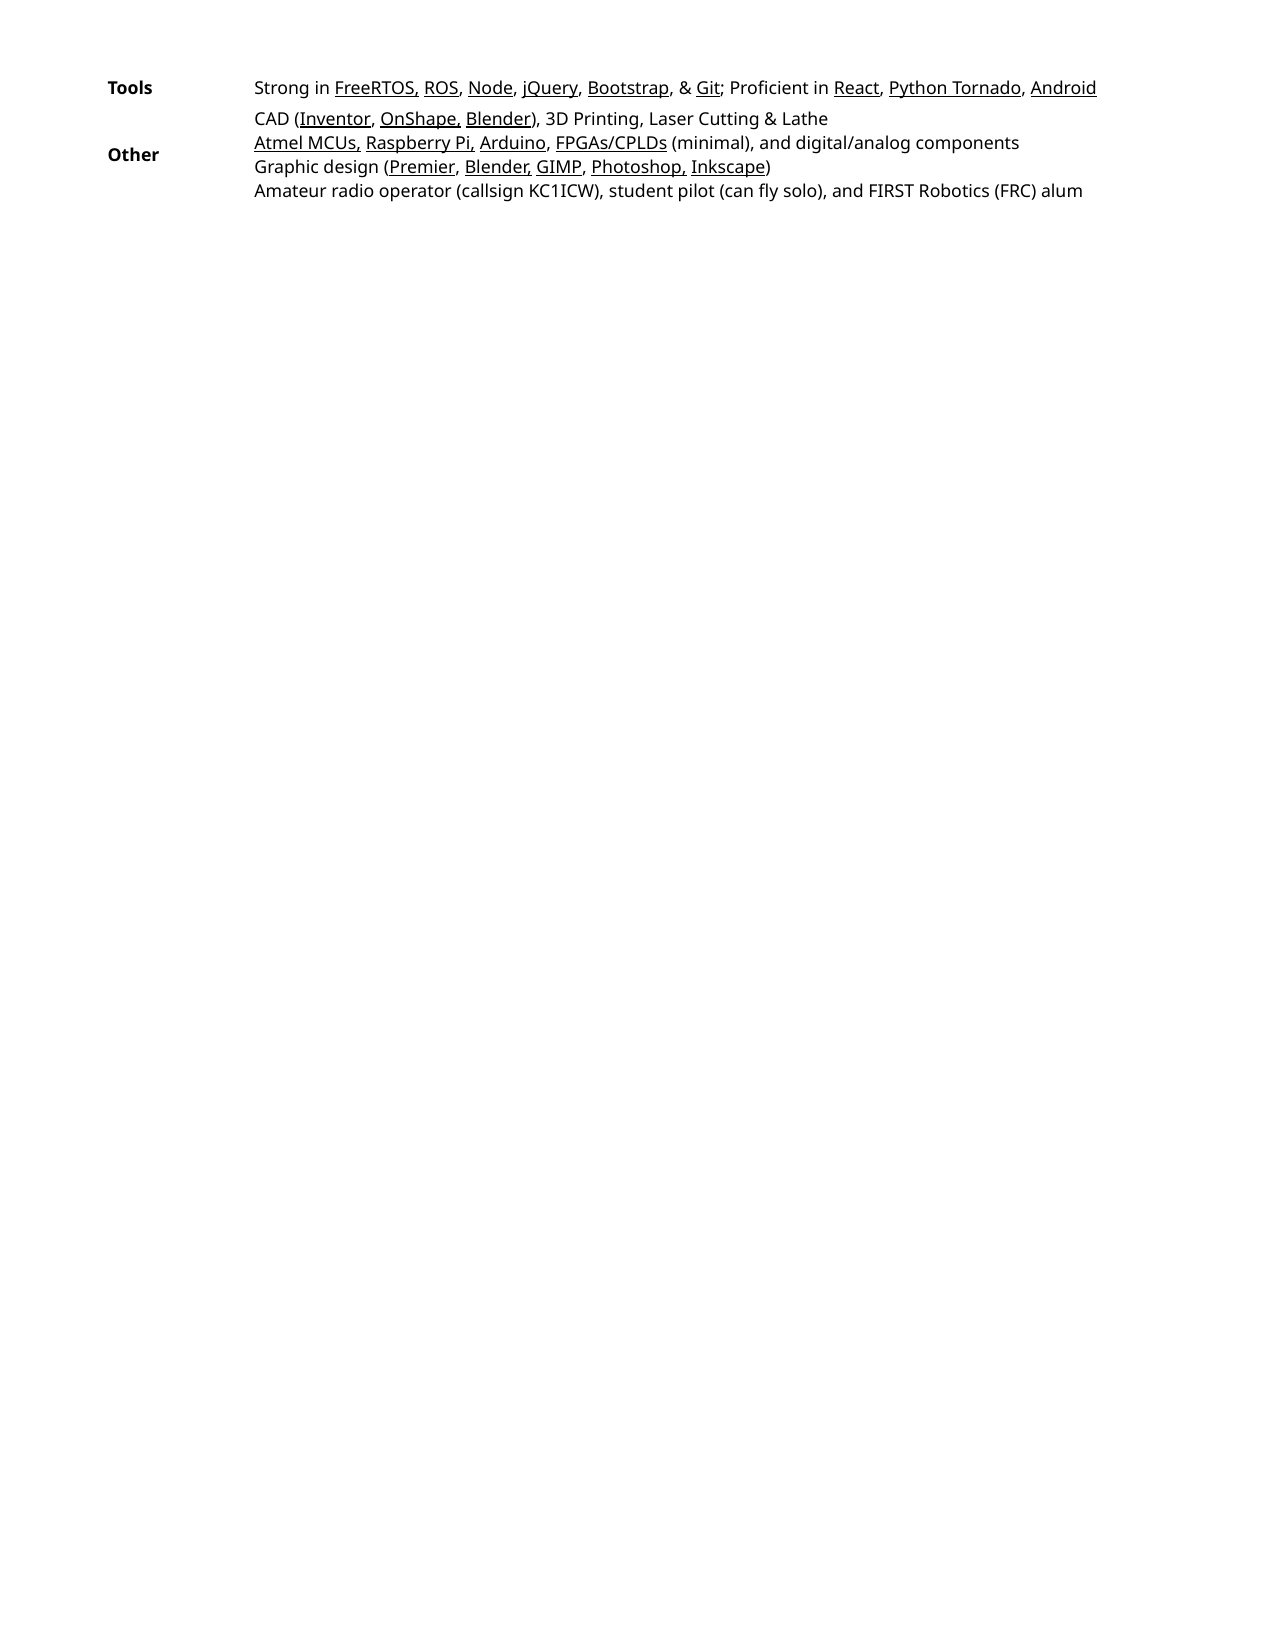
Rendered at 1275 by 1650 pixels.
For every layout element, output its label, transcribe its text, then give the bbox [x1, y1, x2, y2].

table_cell Tools [96, 69, 242, 100]
table_cell CAD (Inventor, OnShape, Blender), 3D Printing, Laser Cutting & Lathe Atmel MCUs, Raspberry Pi, Arduino, FPGAs/CPLDs (minimal), and digital/analog components Graphic design (Premier, Blender, GIMP, Photoshop, Inkscape) Amateur radio operator (callsign KC1ICW), student pilot (can fly solo), and FIRST Robotics (FRC) alum [242, 100, 1188, 203]
table_cell Other [96, 100, 242, 203]
table_cell Strong in FreeRTOS, ROS, Node, jQuery, Bootstrap, & Git; Proficient in React, Python Tornado, Android [242, 69, 1188, 100]
